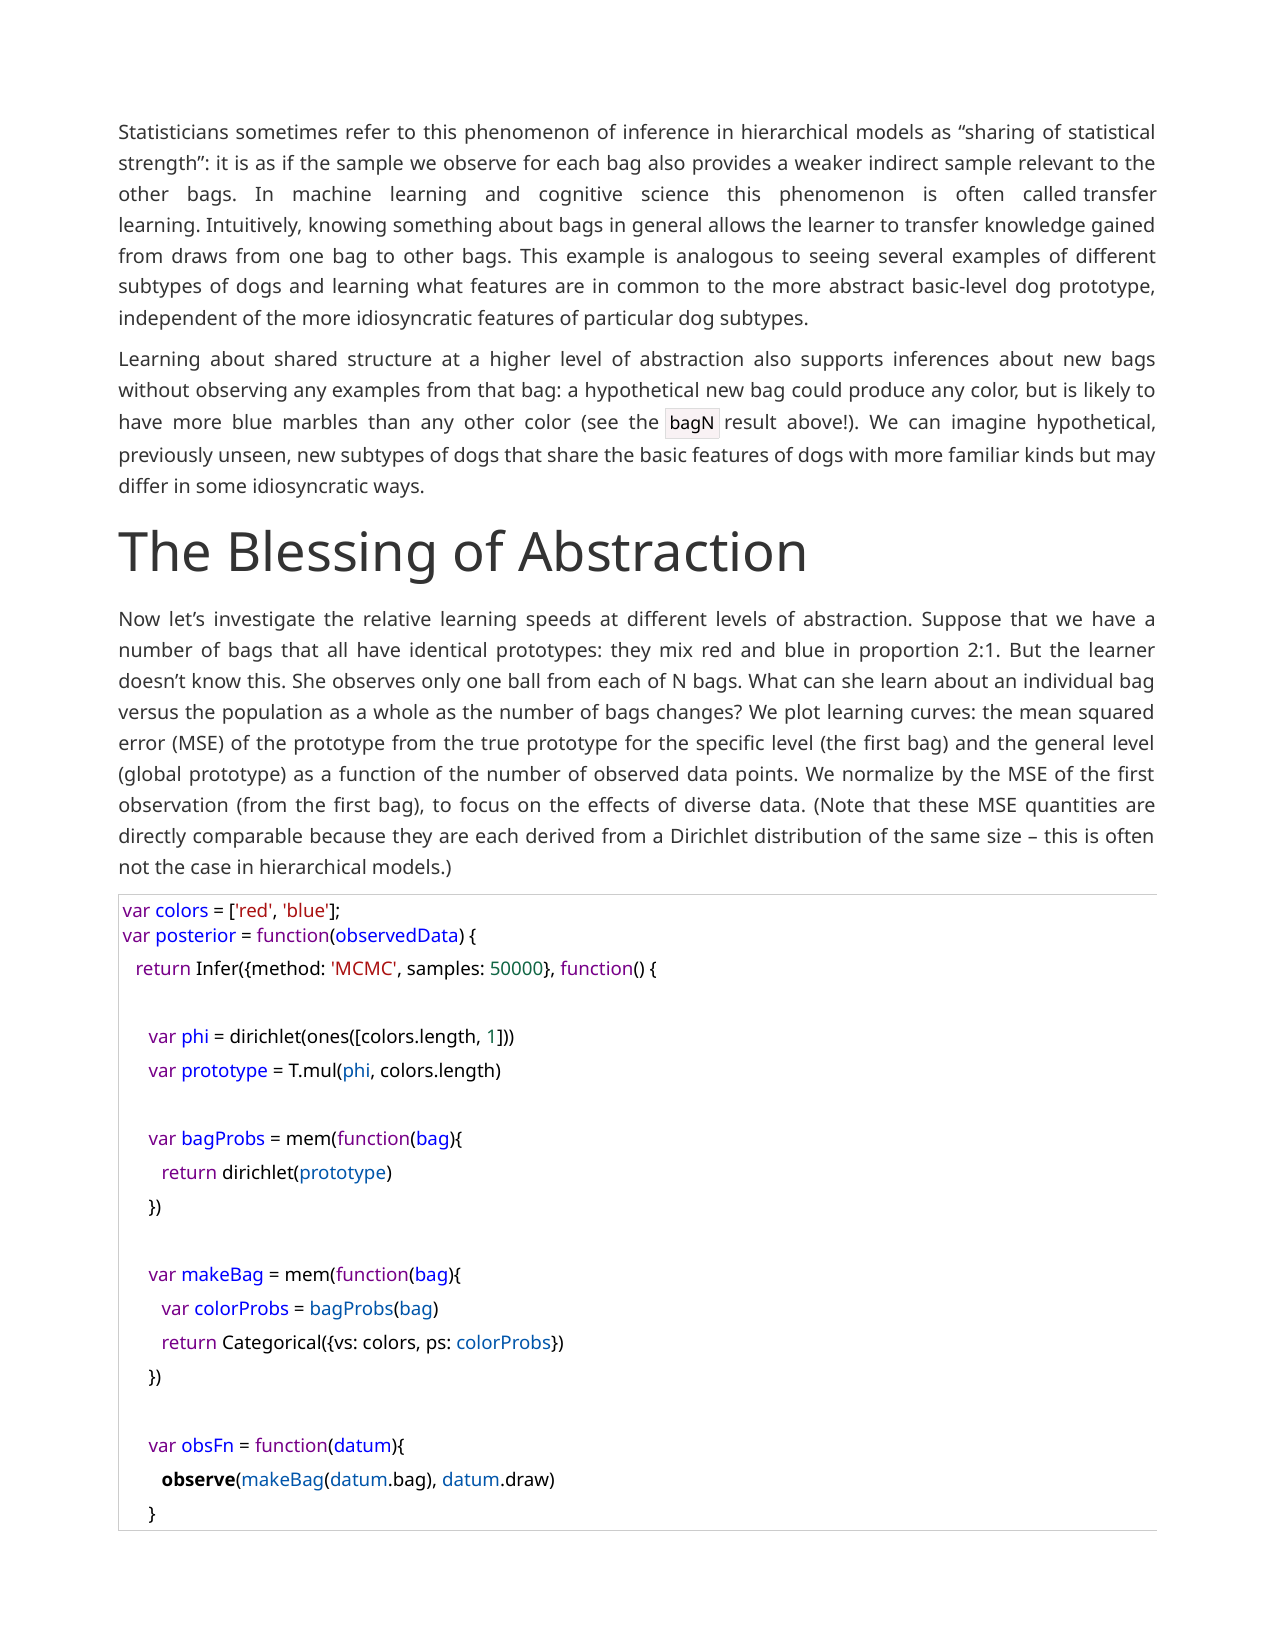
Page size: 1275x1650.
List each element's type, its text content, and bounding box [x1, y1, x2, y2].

text var obsFn = function(datum){ [119, 1422, 1157, 1456]
text Now let’s investigate the relative learning speeds at different levels of abstraction. Suppose that we have a number of bags that all have identical prototypes: they mix red and blue in proportion 2:1. But the learner doesn’t know this. She observes only one ball from each of N bags. What can she learn about an individual bag versus the population as a whole as the number of bags changes? We plot learning curves: the mean squared error (MSE) of the prototype from the true prototype for the specific level (the first bag) and the general level (global prototype) as a function of the number of observed data points. We normalize by the MSE of the first observation (from the first bag), to focus on the effects of diverse data. (Note that these MSE quantities are directly comparable because they are each derived from a Dirichlet distribution of the same size – this is often not the case in hierarchical models.) [118, 605, 1157, 880]
subtitle The Blessing of Abstraction [118, 514, 1157, 588]
text var colors = ['red', 'blue']; [119, 895, 1157, 920]
text } [119, 1490, 1157, 1530]
text return Infer({method: 'MCMC', samples: 50000}, function() { [119, 945, 1157, 979]
text var posterior = function(observedData) { [119, 920, 1157, 945]
text return Categorical({vs: colors, ps: colorProbs}) [119, 1320, 1157, 1354]
text }) [119, 1184, 1157, 1218]
text ​ [119, 979, 1157, 1013]
text ​ [119, 1218, 1157, 1252]
text Learning about shared structure at a higher level of abstraction also supports inferences about new bags without observing any examples from that bag: a hypothetical new bag could produce any color, but is likely to have more blue marbles than any other color (see the bagN result above!). We can imagine hypothetical, previously unseen, new subtypes of dogs that share the basic features of dogs with more familiar kinds but may differ in some idiosyncratic ways. [118, 345, 1157, 499]
text var phi = dirichlet(ones([colors.length, 1])) [119, 1013, 1157, 1047]
text var colorProbs = bagProbs(bag) [119, 1286, 1157, 1320]
text ​ [119, 1388, 1157, 1422]
text var makeBag = mem(function(bag){ [119, 1252, 1157, 1286]
text observe(makeBag(datum.bag), datum.draw) [119, 1456, 1157, 1490]
text return dirichlet(prototype) [119, 1150, 1157, 1184]
text }) [119, 1354, 1157, 1388]
text var prototype = T.mul(phi, colors.length) [119, 1047, 1157, 1082]
text var bagProbs = mem(function(bag){ [119, 1116, 1157, 1150]
text ​ [119, 1082, 1157, 1116]
text Statisticians sometimes refer to this phenomenon of inference in hierarchical models as “sharing of statistical strength”: it is as if the sample we observe for each bag also provides a weaker indirect sample relevant to the other bags. In machine learning and cognitive science this phenomenon is often called transfer learning. Intuitively, knowing something about bags in general allows the learner to transfer knowledge gained from draws from one bag to other bags. This example is analogous to seeing several examples of different subtypes of dogs and learning what features are in common to the more abstract basic-level dog prototype, independent of the more idiosyncratic features of particular dog subtypes. [118, 118, 1157, 331]
